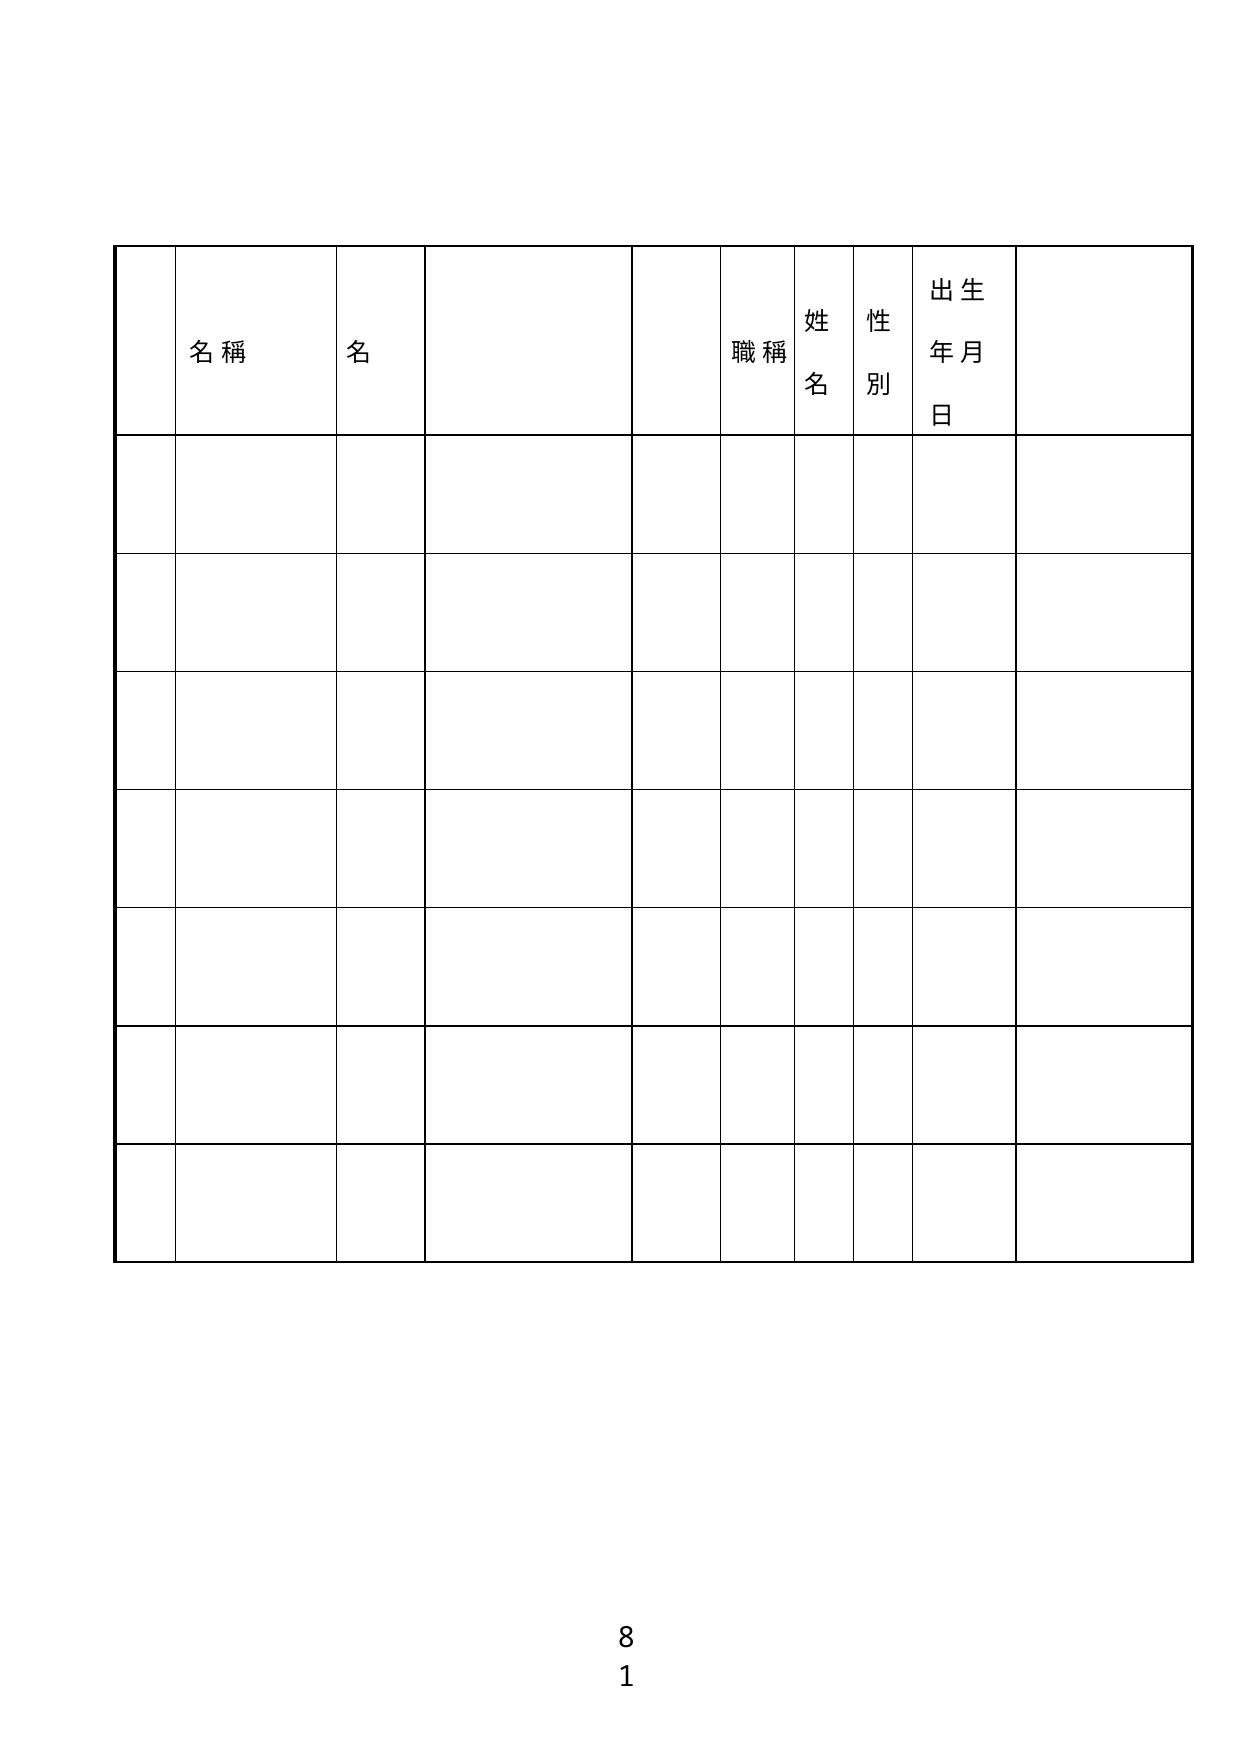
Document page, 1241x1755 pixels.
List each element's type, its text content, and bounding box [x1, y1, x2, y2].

table_cell [337, 672, 424, 789]
table_cell [426, 247, 631, 434]
table_cell [176, 1027, 336, 1143]
table_cell [117, 790, 175, 907]
table_cell [854, 1145, 912, 1261]
table_cell [795, 1145, 853, 1261]
table_cell [913, 1027, 1015, 1143]
table_cell [854, 1027, 912, 1143]
table_cell [633, 1145, 720, 1261]
table_cell [854, 554, 912, 671]
table_cell [117, 1145, 175, 1261]
table_cell [913, 554, 1015, 671]
table_cell [117, 247, 175, 434]
table_cell [913, 672, 1015, 789]
table_cell 姓名 [795, 247, 853, 434]
table_cell [117, 908, 175, 1025]
table_cell [795, 436, 853, 552]
table_cell [426, 1145, 631, 1261]
table_cell [337, 790, 424, 907]
table_cell [633, 1027, 720, 1143]
table_cell [426, 436, 631, 552]
table_cell [337, 1145, 424, 1261]
table_cell [795, 1027, 853, 1143]
table_cell 性別 [854, 247, 912, 434]
table_cell [1017, 554, 1191, 671]
table_cell [176, 436, 336, 552]
table_cell [721, 672, 794, 789]
table_cell [176, 672, 336, 789]
table_cell [426, 1027, 631, 1143]
table_cell [117, 554, 175, 671]
table_cell [854, 790, 912, 907]
table_cell [176, 554, 336, 671]
table_cell [337, 908, 424, 1025]
table_cell [721, 908, 794, 1025]
table_cell [795, 554, 853, 671]
table_cell [795, 908, 853, 1025]
table_cell [633, 908, 720, 1025]
table_cell [913, 790, 1015, 907]
table_cell [633, 672, 720, 789]
table_cell [1017, 672, 1191, 789]
table_cell [337, 554, 424, 671]
table_cell [1017, 1027, 1191, 1143]
table_cell [633, 554, 720, 671]
table_cell [721, 554, 794, 671]
table_cell [337, 436, 424, 552]
table_cell [426, 554, 631, 671]
table_cell [1017, 247, 1191, 434]
table_cell [795, 672, 853, 789]
table_cell [913, 1145, 1015, 1261]
table_cell [176, 908, 336, 1025]
table_cell [721, 1145, 794, 1261]
table_cell [1017, 436, 1191, 552]
table_cell [176, 790, 336, 907]
table_cell [795, 790, 853, 907]
table_cell [633, 436, 720, 552]
table_cell [721, 436, 794, 552]
table_cell 名 [337, 247, 424, 434]
table_cell [721, 1027, 794, 1143]
table_cell [117, 436, 175, 552]
table_cell [721, 790, 794, 907]
table_cell [1017, 1145, 1191, 1261]
table_cell [426, 672, 631, 789]
table_cell [1017, 790, 1191, 907]
table_cell 出生 年月日 [913, 247, 1015, 434]
table_cell [854, 908, 912, 1025]
table_cell [176, 1145, 336, 1261]
table_cell 聯絡電話 [633, 247, 720, 434]
table_cell [117, 672, 175, 789]
table_cell [337, 1027, 424, 1143]
table_cell [854, 672, 912, 789]
table_cell [633, 790, 720, 907]
table_cell [426, 790, 631, 907]
table_cell [1017, 908, 1191, 1025]
table_cell 職稱 [721, 247, 794, 434]
table_cell [117, 1027, 175, 1143]
table_cell [854, 436, 912, 552]
table_cell [913, 436, 1015, 552]
table_cell [426, 908, 631, 1025]
table_cell 名稱 [176, 247, 336, 434]
table_cell [913, 908, 1015, 1025]
